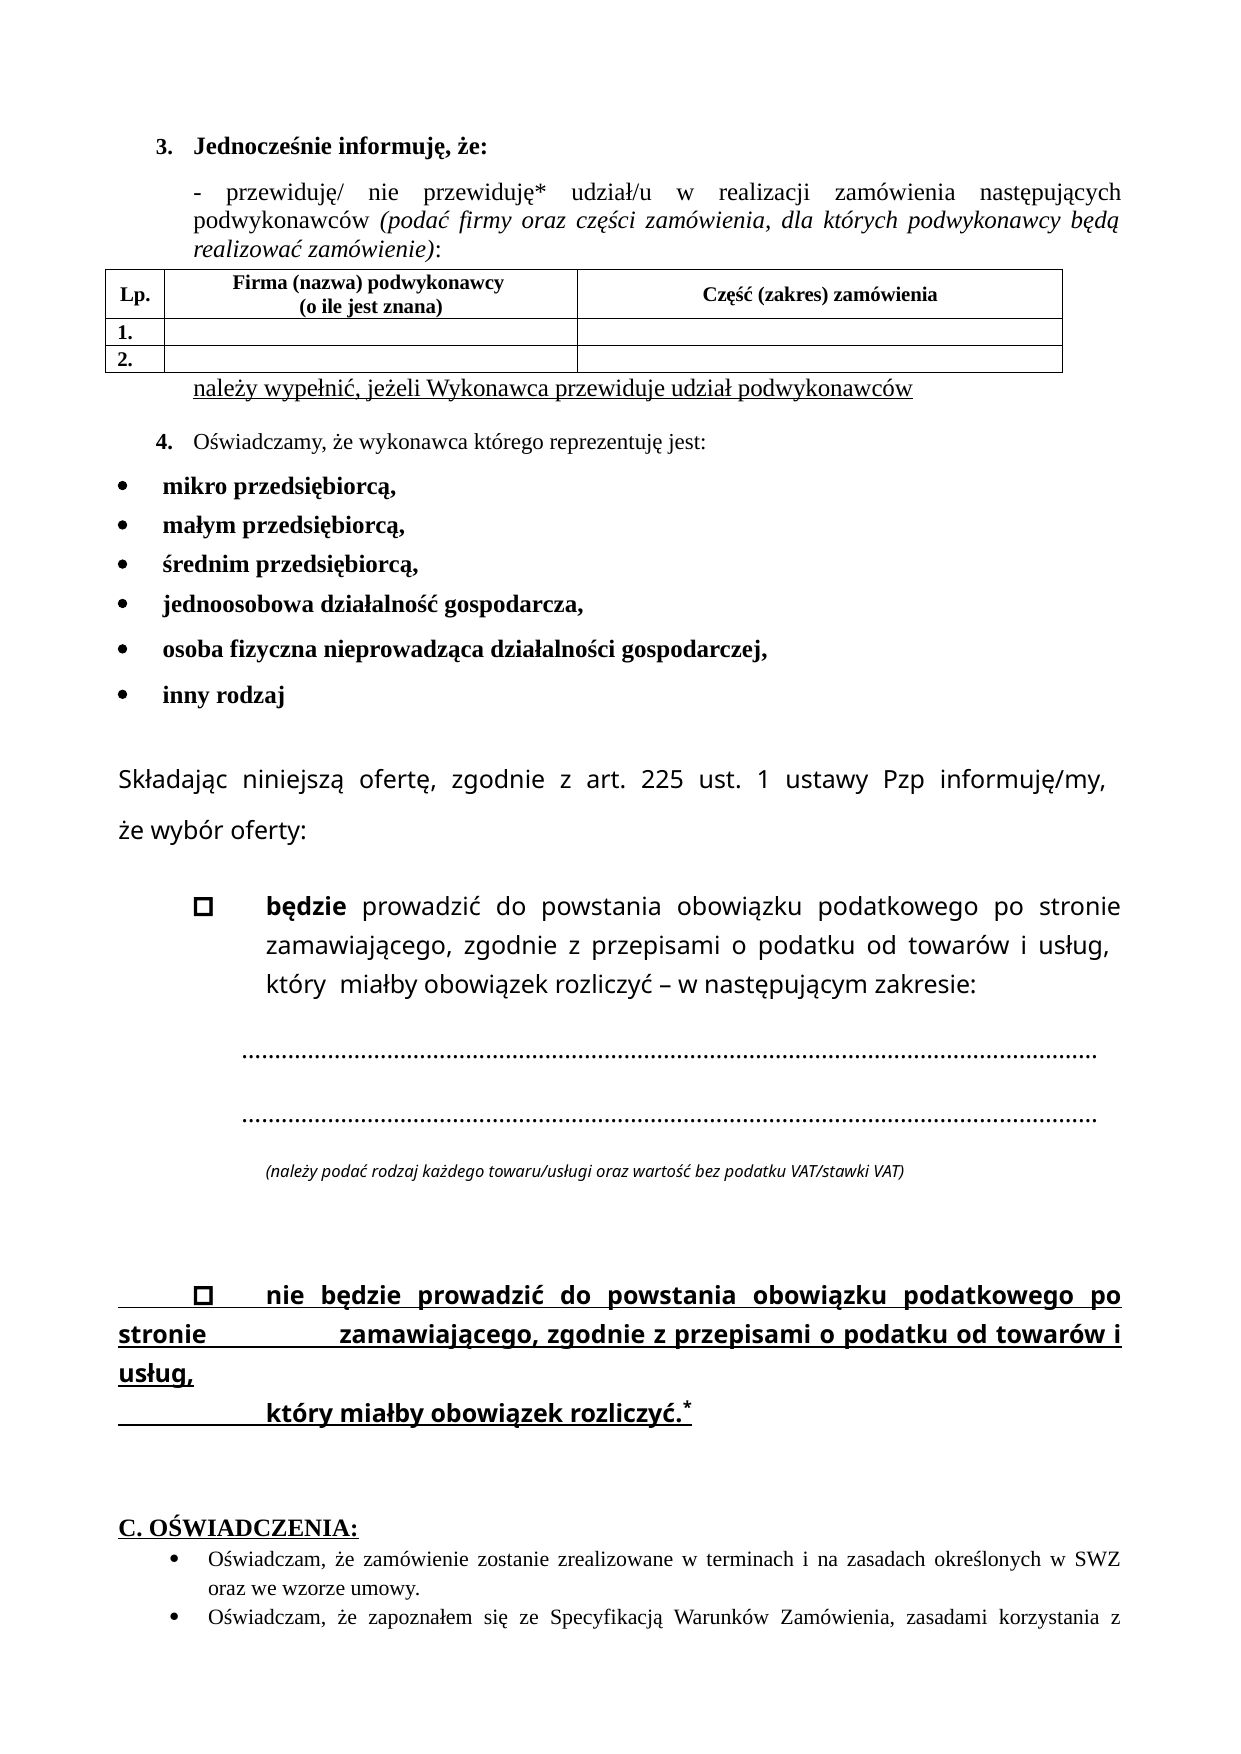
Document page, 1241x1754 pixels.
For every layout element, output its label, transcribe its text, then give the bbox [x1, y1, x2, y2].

table_cell [578, 319, 1062, 345]
table_cell [165, 346, 577, 372]
list mikro przedsiębiorcą, [118, 471, 1122, 500]
text ….……………………………………………………………………………………………………………… [118, 1031, 1122, 1065]
text (należy podać rodzaj każdego towaru/usługi oraz wartość bez podatku VAT/stawki VAT) [266, 1160, 1122, 1182]
table_cell 1. [106, 319, 164, 345]
text ….……………………………………………………………………………………………………………… [118, 1096, 1122, 1129]
list osoba fizyczna nieprowadząca działalności gospodarczej, [118, 634, 1122, 663]
table_cell [578, 346, 1062, 372]
text  nie będzie prowadzić do powstania obowiązku podatkowego po [118, 1278, 1122, 1307]
list Jednocześnie informuję, że: [156, 131, 1122, 160]
list Oświadczam, że zamówienie zostanie zrealizowane w terminach i na zasadach określonych w SWZ oraz we wzorze umowy. [170, 1546, 1122, 1600]
table_header Część (zakres) zamówienia [578, 270, 1062, 318]
text należy wypełnić, jeżeli Wykonawca przewiduje udział podwykonawców [193, 373, 1122, 402]
list średnim przedsiębiorcą, [118, 549, 1122, 578]
list Oświadczamy, że wykonawca którego reprezentuję jest: [156, 428, 1122, 454]
list Oświadczam, że zapoznałem się ze Specyfikacją Warunków Zamówienia, zasadami korzystania z [170, 1604, 1122, 1629]
text usług, który miałby obowiązek rozliczyć.* [118, 1348, 1122, 1429]
list jednoosobowa działalność gospodarcza, [118, 589, 1122, 618]
list małym przedsiębiorcą, [118, 510, 1122, 539]
list inny rodzaj [118, 680, 1122, 708]
text C. OŚWIADCZENIA: [118, 1513, 1122, 1542]
text stronie zamawiającego, zgodnie z przepisami o podatku od towarów i [118, 1308, 1122, 1346]
text Składając niniejszą ofertę, zgodnie z art. 225 ust. 1 ustawy Pzp informuję/my, że wybór oferty: [118, 762, 1122, 847]
table_header Lp. [106, 270, 164, 318]
table_cell 2. [106, 346, 164, 372]
text - przewiduję/ nie przewiduję* udział/u w realizacji zamówienia następujących podwykonawców (podać firmy oraz części zamówienia, dla których podwykonawcy będą realizować zamówienie): [193, 177, 1122, 263]
text  będzie prowadzić do powstania obowiązku podatkowego po stronie zamawiającego, zgodnie z przepisami o podatku od towarów i usług, który miałby obowiązek rozliczyć – w następującym zakresie: [118, 889, 1122, 1001]
table_cell [165, 319, 577, 345]
